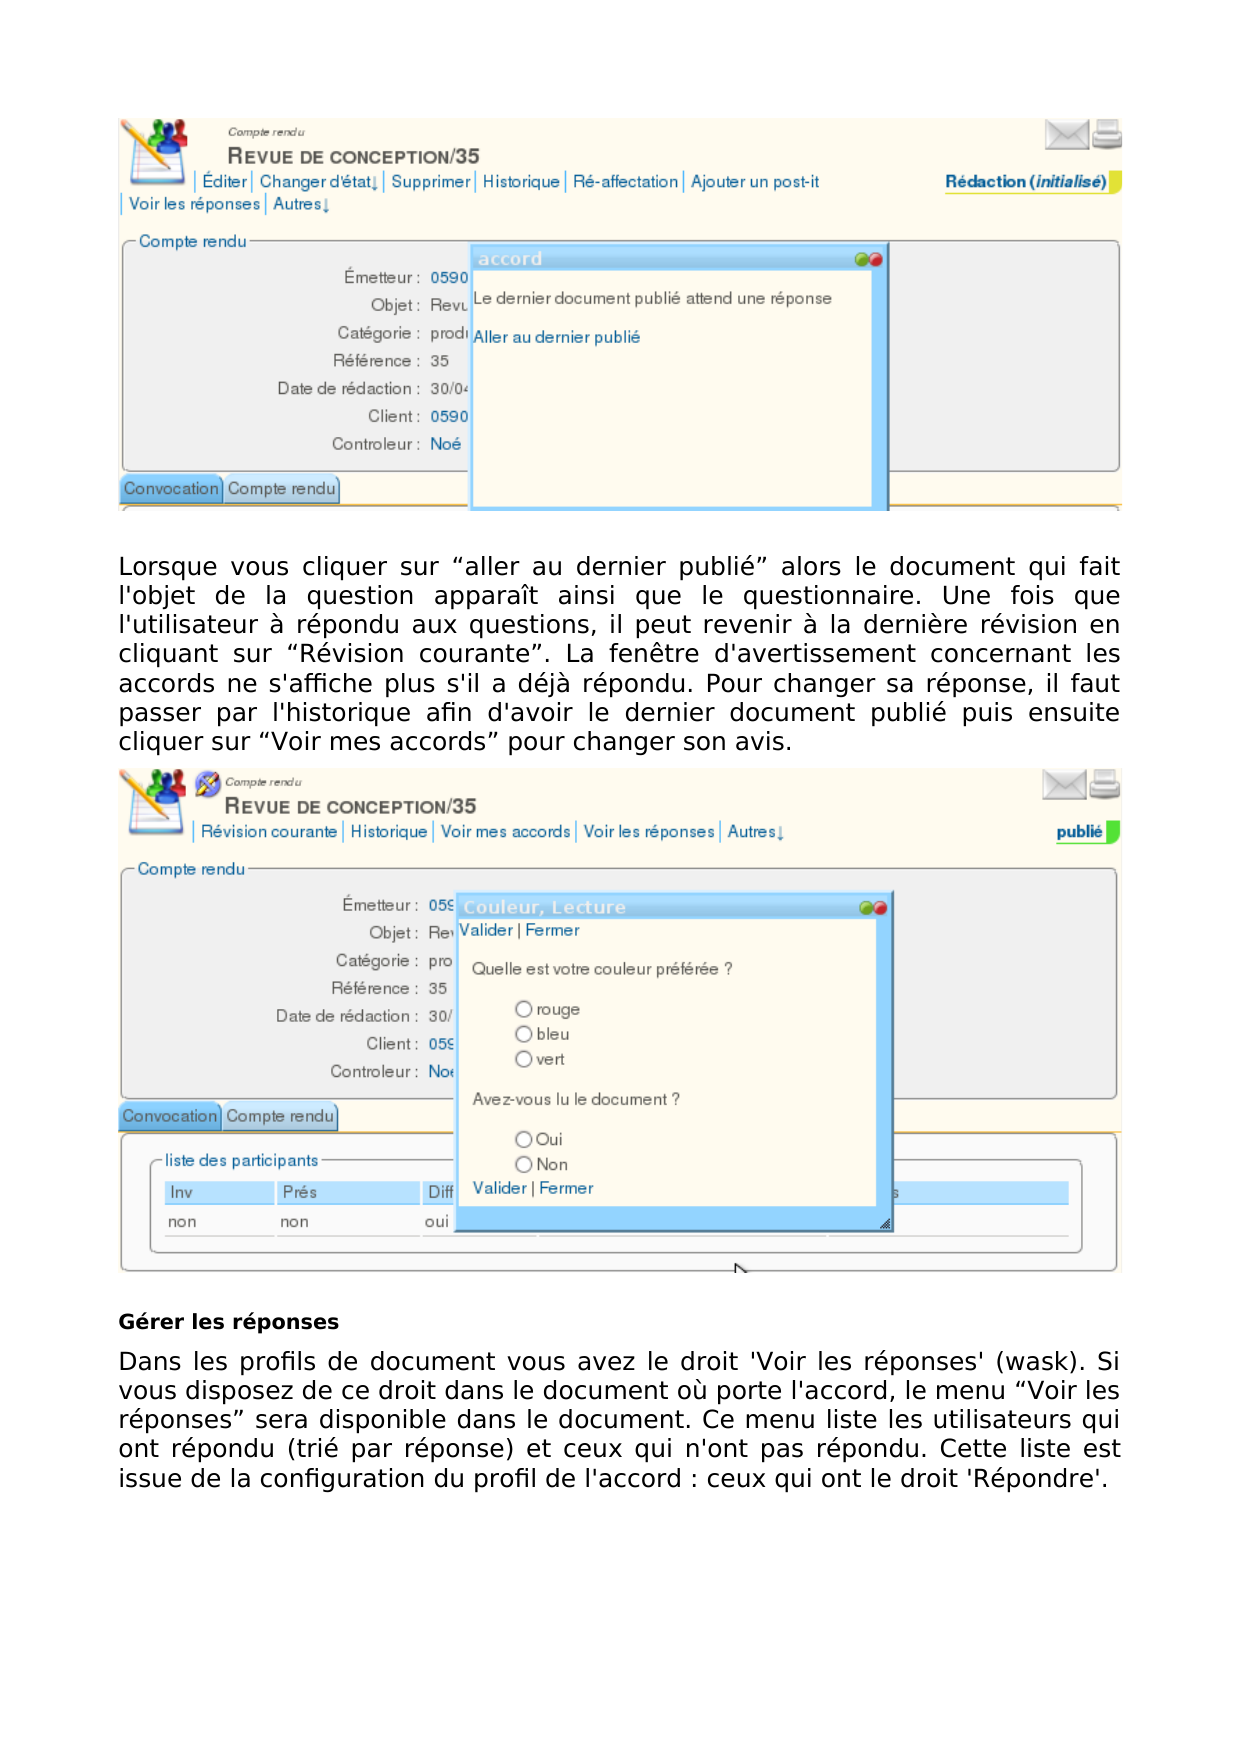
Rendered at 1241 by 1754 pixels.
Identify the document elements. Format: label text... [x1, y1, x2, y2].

text Lorsque vous cliquer sur “aller au dernier publié” alors le document qui fait l'objet de la question apparaît ainsi que le questionnaire. Une fois que l'utilisateur à répondu aux questions, il peut revenir à la dernière révision en cliquant sur “Révision courante”. La fenêtre d'avertissement concernant les accords ne s'affiche plus s'il a déjà répondu. Pour changer sa réponse, il faut passer par l'historique afin d'avoir le dernier document publié puis ensuite cliquer sur “Voir mes accords” pour changer son avis. [118, 552, 1122, 756]
text Dans les profils de document vous avez le droit 'Voir les réponses' (wask). Si vous disposez de ce droit dans le document où porte l'accord, le menu “Voir les réponses” sera disponible dans le document. Ce menu liste les utilisateurs qui ont répondu (trié par réponse) et ceux qui n'ont pas répondu. Cette liste est issue de la configuration du profil de l'accord : ceux qui ont le droit 'Répondre'. [118, 1347, 1122, 1493]
subtitle Gérer les réponses [118, 1310, 1122, 1334]
picture [118, 768, 1123, 1273]
picture [118, 118, 1123, 511]
